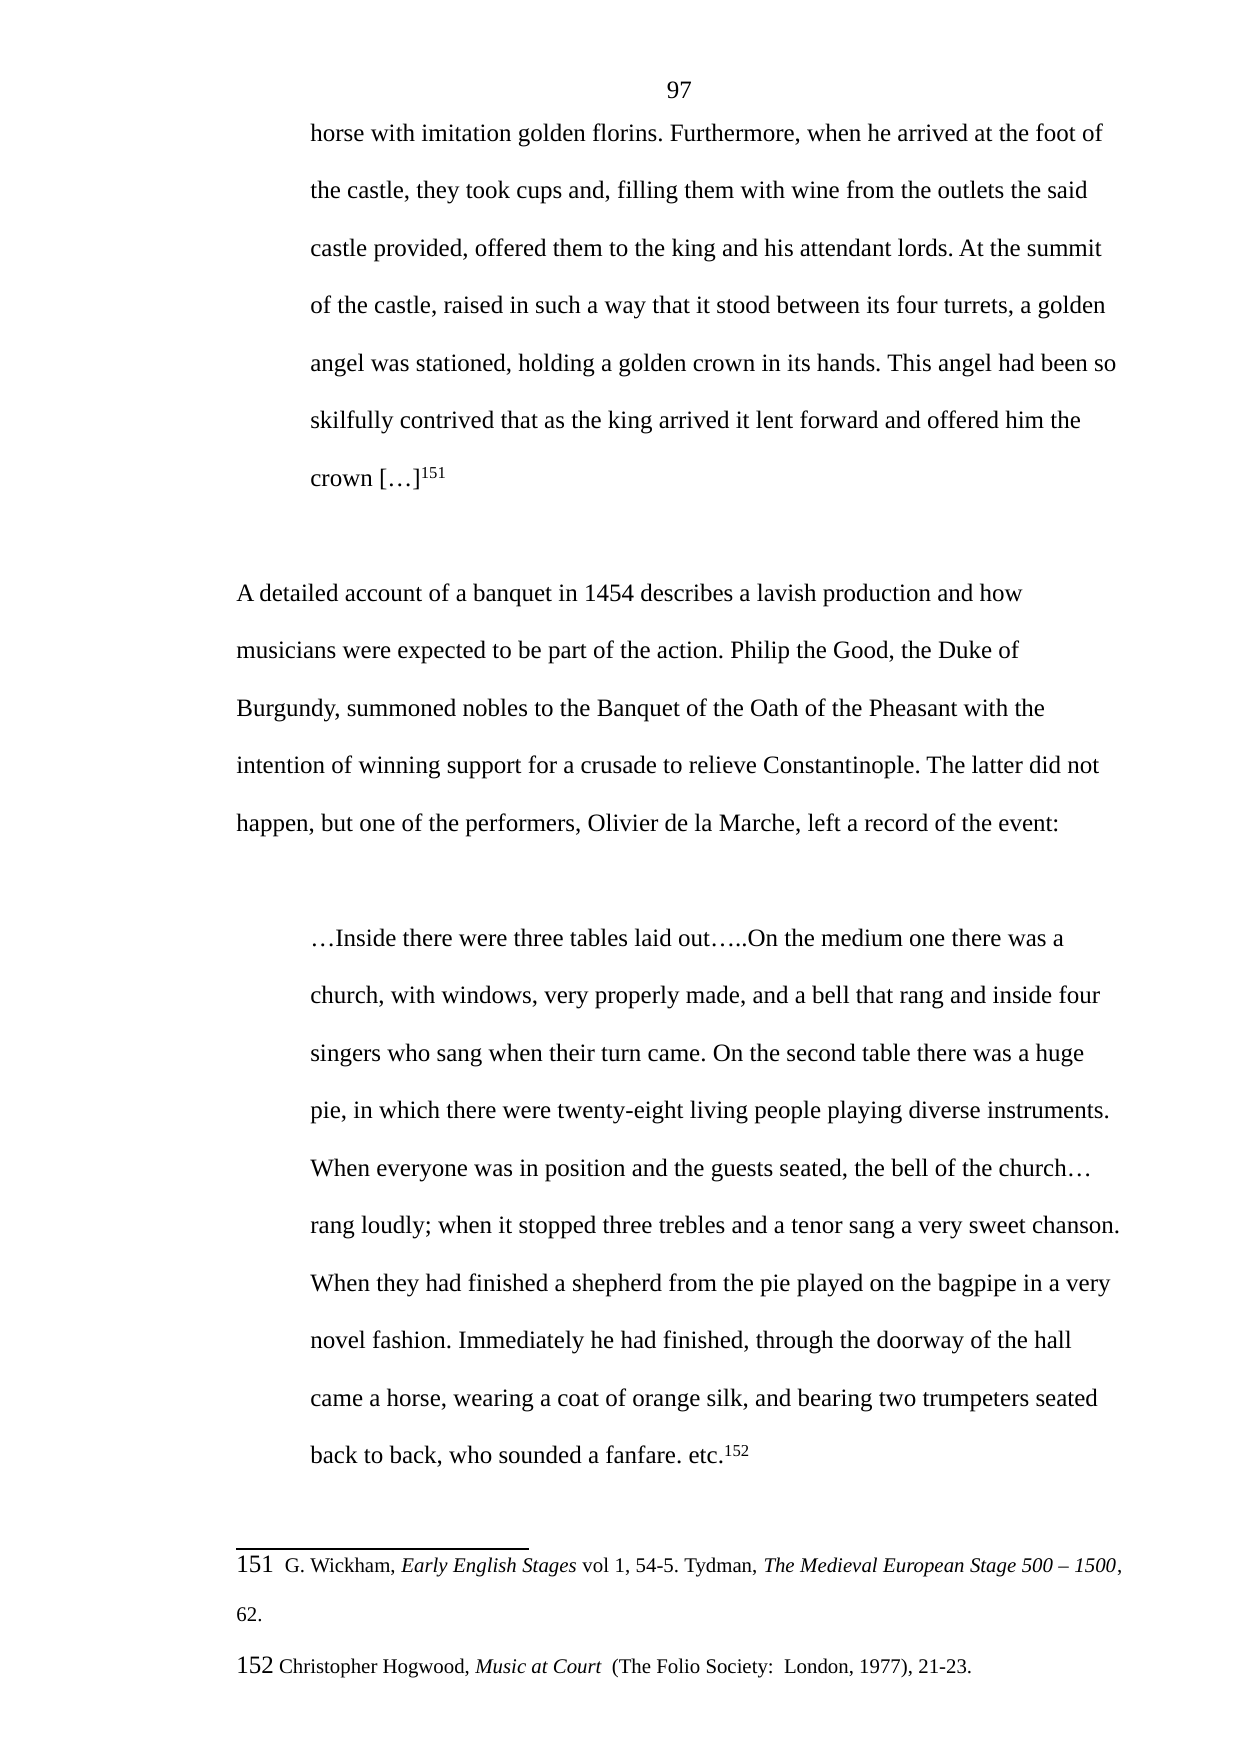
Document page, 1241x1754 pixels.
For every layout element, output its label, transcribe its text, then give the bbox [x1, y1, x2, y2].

text horse with imitation golden florins. Furthermore, when he arrived at the foot of the castle, they took cups and, filling them with wine from the outlets the said castle provided, offered them to the king and his attendant lords. At the summit of the castle, raised in such a way that it stood between its four turrets, a golden angel was stationed, holding a golden crown in its hands. This angel had been so skilfully contrived that as the king arrived it lent forward and offered him the crown […] [310, 118, 1122, 492]
text Christopher Hogwood, Music at Court (The Folio Society: London, 1977), 21-23. [236, 1650, 1122, 1679]
text A detailed account of a banquet in 1454 describes a lavish production and how musicians were expected to be part of the action. Philip the Good, the Duke of Burgundy, summoned nobles to the Banquet of the Oath of the Pheasant with the intention of winning support for a crusade to relieve Constantinople. The latter did not happen, but one of the performers, Olivier de la Marche, left a record of the event: [236, 578, 1122, 837]
text G. Wickham, Early English Stages vol 1, 54-5. Tydman, The Medieval European Stage 500 – 1500, 62. [236, 1549, 1122, 1626]
text …Inside there were three tables laid out…..On the medium one there was a church, with windows, very properly made, and a bell that rang and inside four singers who sang when their turn came. On the second table there was a huge pie, in which there were twenty-eight living people playing diverse instruments. When everyone was in position and the guests seated, the bell of the church…rang loudly; when it stopped three trebles and a tenor sang a very sweet chanson. When they had finished a shepherd from the pie played on the bagpipe in a very novel fashion. Immediately he had finished, through the doorway of the hall came a horse, wearing a coat of orange silk, and bearing two trumpeters seated back to back, who sounded a fanfare. etc. [310, 923, 1122, 1469]
